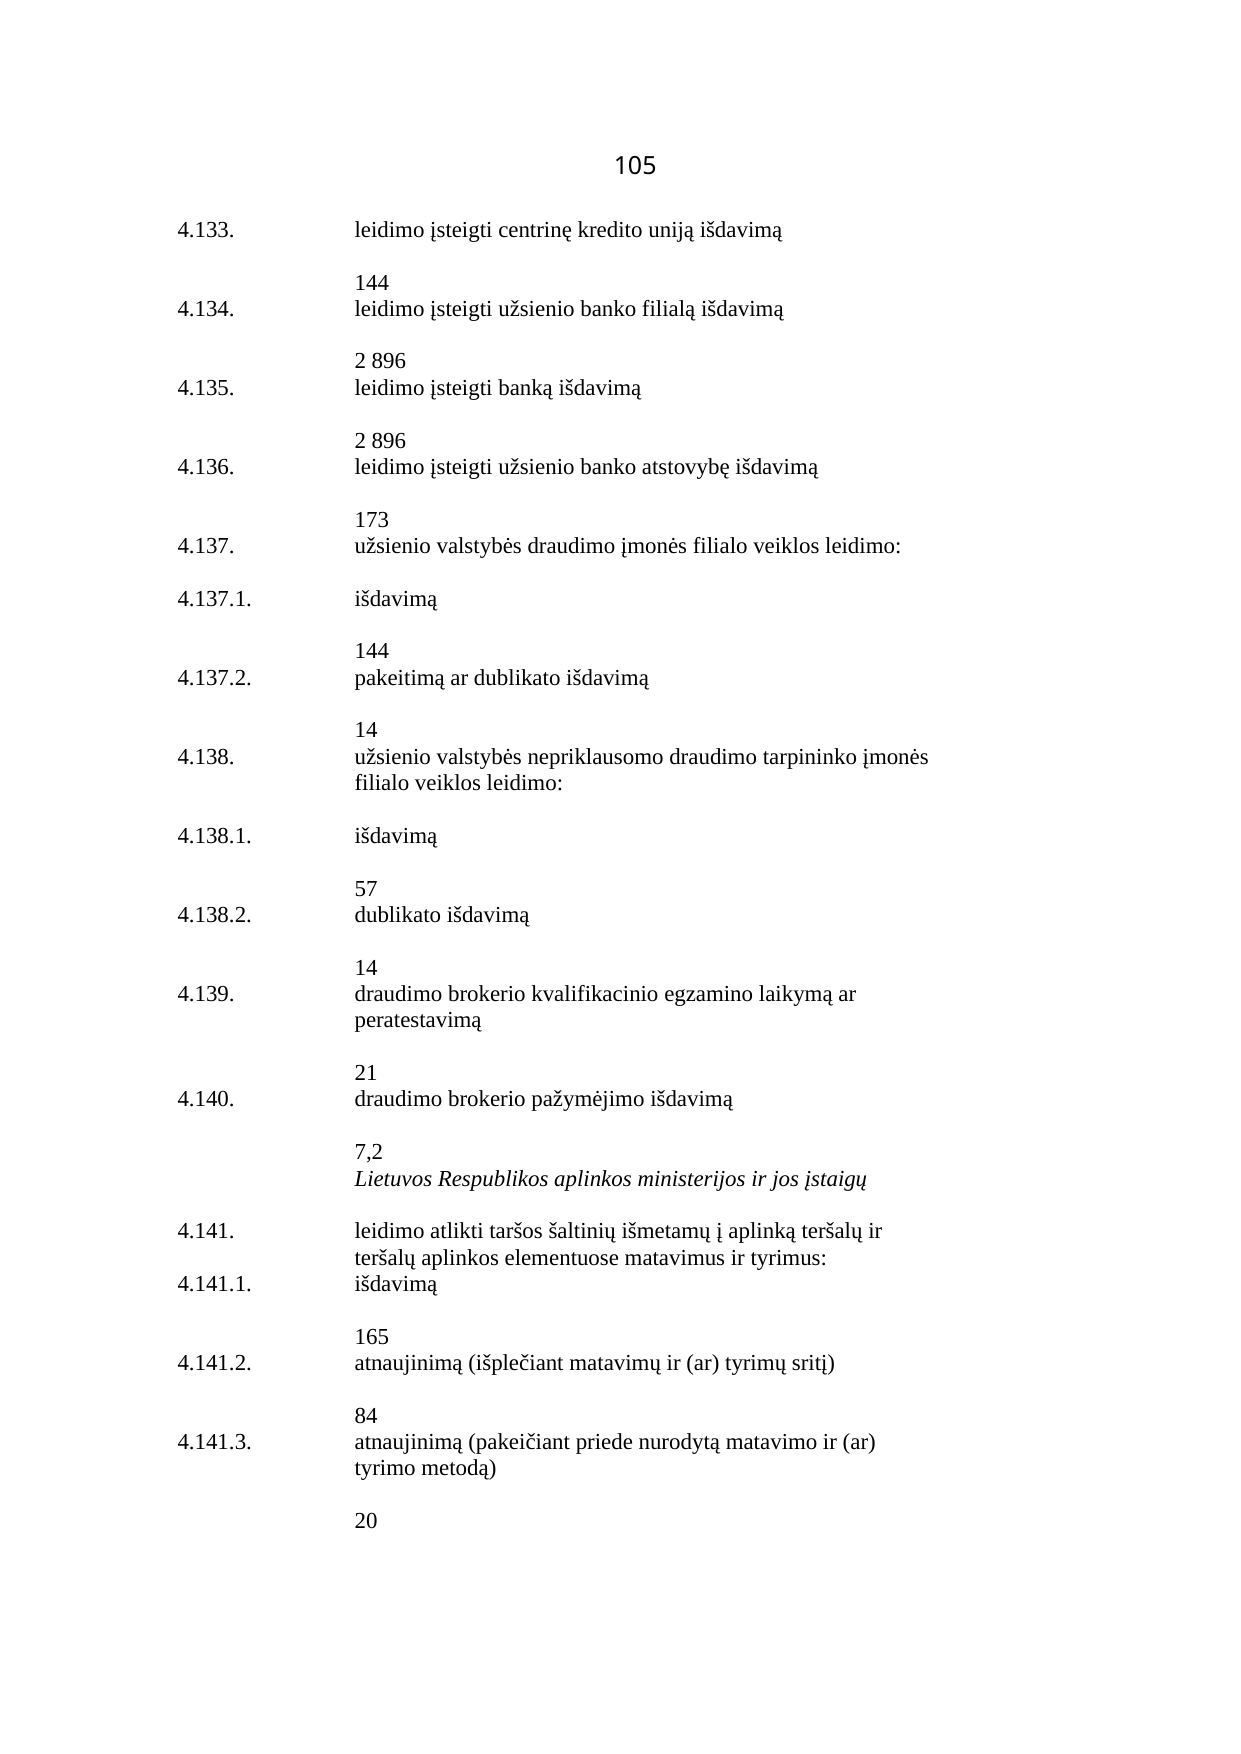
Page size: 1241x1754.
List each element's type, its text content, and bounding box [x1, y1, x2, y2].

text 4.137.2. pakeitimą ar dublikato išdavimą 14 [177, 664, 945, 743]
text 4.141.3. atnaujinimą (pakeičiant priede nurodytą matavimo ir (ar) [177, 1428, 945, 1454]
text 4.141.1. išdavimą 165 [177, 1270, 945, 1349]
text 4.141. leidimo atlikti taršos šaltinių išmetamų į aplinką teršalų ir [177, 1217, 945, 1244]
text filialo veiklos leidimo: [354, 769, 945, 822]
text 4.134. leidimo įsteigti užsienio banko filialą išdavimą 2 896 [177, 295, 945, 374]
text 4.136. leidimo įsteigti užsienio banko atstovybę išdavimą 173 [177, 453, 945, 532]
text peratestavimą 21 [354, 1006, 945, 1086]
text 4.137. užsienio valstybės draudimo įmonės filialo veiklos leidimo: [177, 532, 945, 585]
text 4.138. užsienio valstybės nepriklausomo draudimo tarpininko įmonės [177, 743, 945, 769]
text Lietuvos Respublikos aplinkos ministerijos ir jos įstaigų [354, 1164, 945, 1217]
text 4.135. leidimo įsteigti banką išdavimą 2 896 [177, 374, 945, 453]
text teršalų aplinkos elementuose matavimus ir tyrimus: [354, 1244, 945, 1270]
text 4.138.1. išdavimą 57 [177, 822, 945, 901]
text 4.137.1. išdavimą 144 [177, 585, 945, 664]
text 4.133. leidimo įsteigti centrinę kredito uniją išdavimą 144 [177, 216, 945, 295]
text 4.141.2. atnaujinimą (išplečiant matavimų ir (ar) tyrimų sritį) 84 [177, 1349, 945, 1428]
text 4.140. draudimo brokerio pažymėjimo išdavimą 7,2 [177, 1086, 945, 1164]
text tyrimo metodą) 20 [354, 1454, 945, 1533]
text 4.139. draudimo brokerio kvalifikacinio egzamino laikymą ar [177, 980, 945, 1006]
text 4.138.2. dublikato išdavimą 14 [177, 901, 945, 980]
